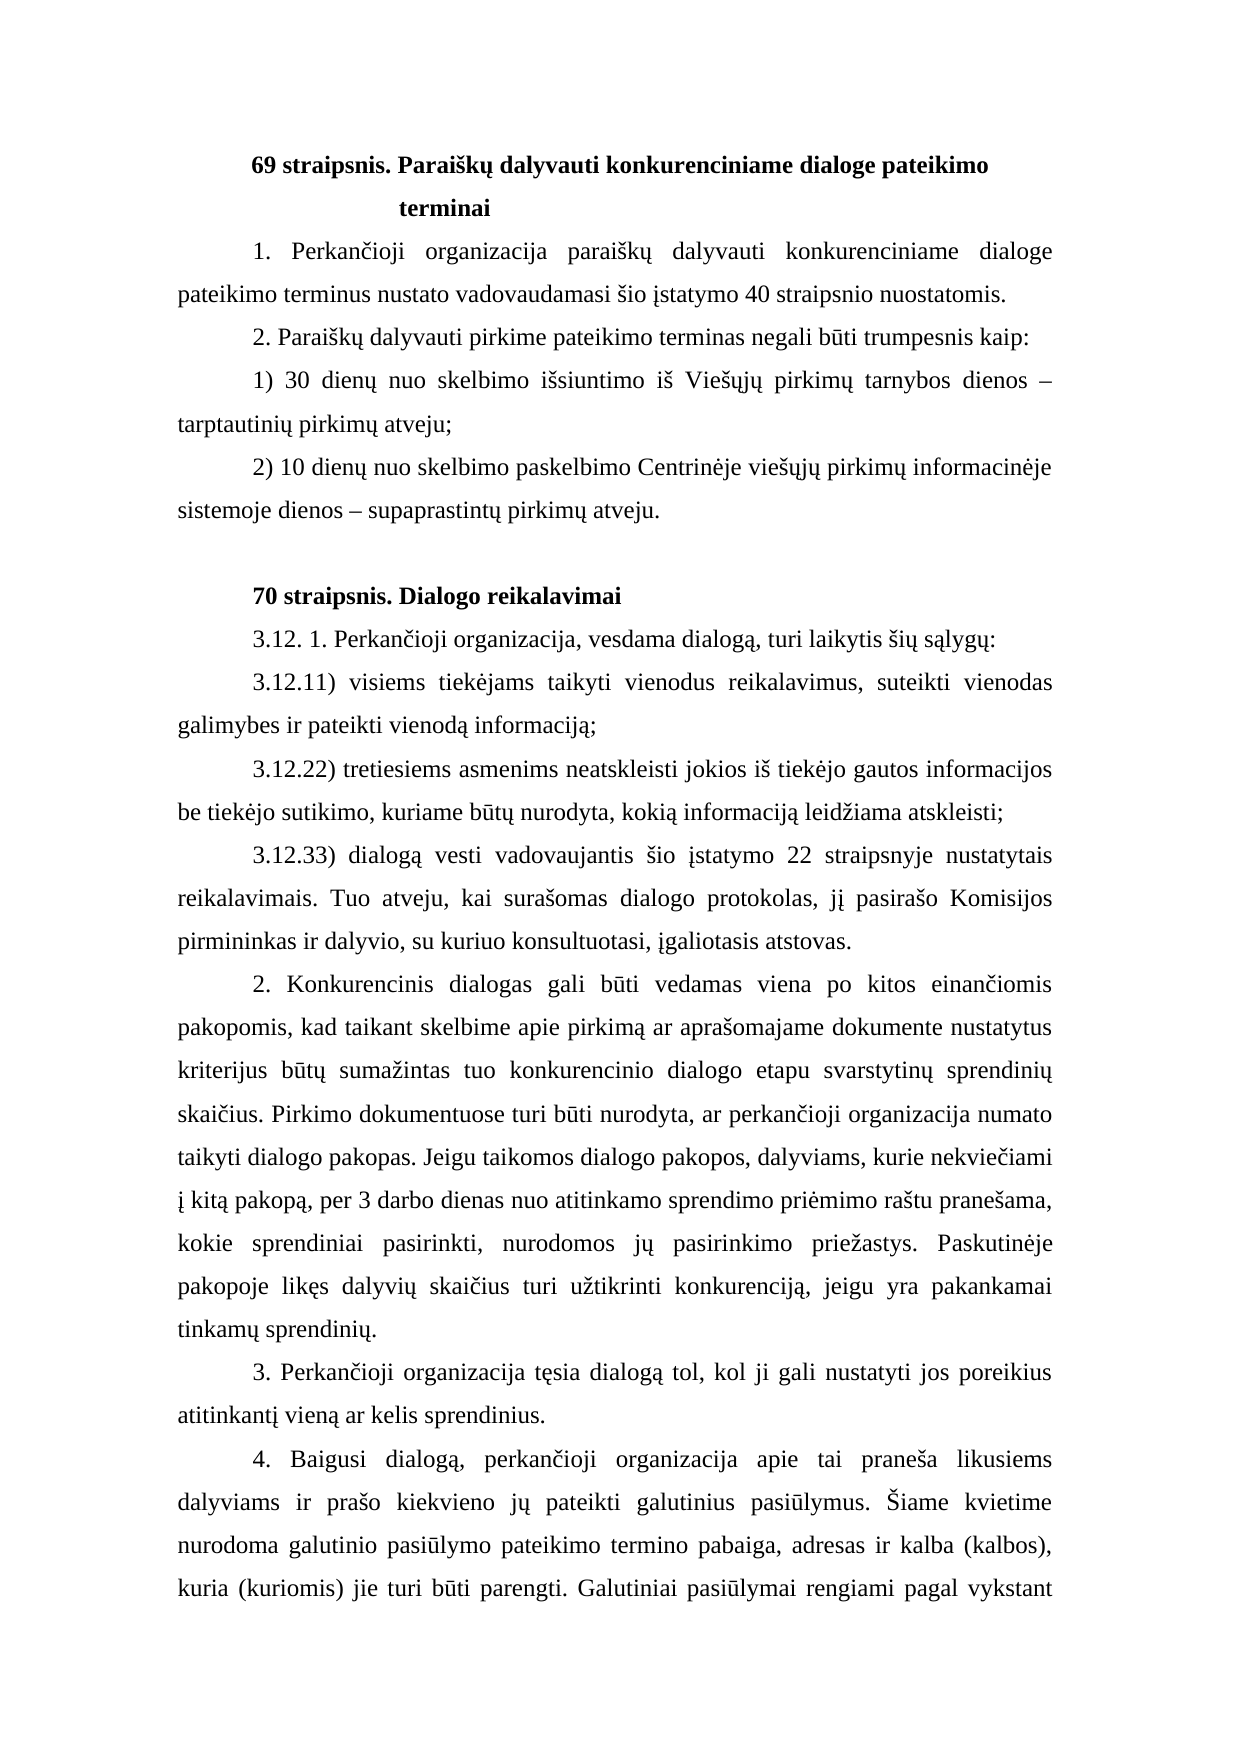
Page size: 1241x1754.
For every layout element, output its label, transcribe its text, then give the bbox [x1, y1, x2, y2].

text 1. Perkančioji organizacija paraiškų dalyvauti konkurenciniame dialoge pateikimo terminus nustato vadovaudamasi šio įstatymo 40 straipsnio nuostatomis. [177, 236, 1053, 308]
text 4. Baigusi dialogą, perkančioji organizacija apie tai praneša likusiems dalyviams ir prašo kiekvieno jų pateikti galutinius pasiūlymus. Šiame kvietime nurodoma galutinio pasiūlymo pateikimo termino pabaiga, adresas ir kalba (kalbos), kuria (kuriomis) jie turi būti parengti. Galutiniai pasiūlymai rengiami pagal vykstant [177, 1444, 1053, 1602]
subtitle 3) dialogą vesti vadovaujantis šio įstatymo 22 straipsnyje nustatytais reikalavimais. Tuo atveju, kai surašomas dialogo protokolas, jį pasirašo Komisijos pirmininkas ir dalyvio, su kuriuo konsultuotasi, įgaliotasis atstovas. [177, 840, 1053, 955]
text 70 straipsnis. Dialogo reikalavimai [177, 581, 1053, 610]
text 2) 10 dienų nuo skelbimo paskelbimo Centrinėje viešųjų pirkimų informacinėje sistemoje dienos – supaprastintų pirkimų atveju. [177, 452, 1053, 524]
subtitle 2) tretiesiems asmenims neatskleisti jokios iš tiekėjo gautos informacijos be tiekėjo sutikimo, kuriame būtų nurodyta, kokią informaciją leidžiama atskleisti; [177, 754, 1053, 826]
text 69 straipsnis. Paraiškų dalyvauti konkurenciniame dialoge pateikimo terminai [251, 150, 1053, 222]
text 3. Perkančioji organizacija tęsia dialogą tol, kol ji gali nustatyti jos poreikius atitinkantį vieną ar kelis sprendinius. [177, 1357, 1053, 1429]
subtitle 1. Perkančioji organizacija, vesdama dialogą, turi laikytis šių sąlygų: [177, 624, 1053, 653]
subtitle 1) visiems tiekėjams taikyti vienodus reikalavimus, suteikti vienodas galimybes ir pateikti vienodą informaciją; [177, 667, 1053, 739]
text 2. Paraiškų dalyvauti pirkime pateikimo terminas negali būti trumpesnis kaip: [177, 322, 1053, 351]
text 1) 30 dienų nuo skelbimo išsiuntimo iš Viešųjų pirkimų tarnybos dienos – tarptautinių pirkimų atveju; [177, 366, 1053, 437]
text 2. Konkurencinis dialogas gali būti vedamas viena po kitos einančiomis pakopomis, kad taikant skelbime apie pirkimą ar aprašomajame dokumente nustatytus kriterijus būtų sumažintas tuo konkurencinio dialogo etapu svarstytinų sprendinių skaičius. Pirkimo dokumentuose turi būti nurodyta, ar perkančioji organizacija numato taikyti dialogo pakopas. Jeigu taikomos dialogo pakopos, dalyviams, kurie nekviečiami į kitą pakopą, per 3 darbo dienas nuo atitinkamo sprendimo priėmimo raštu pranešama, kokie sprendiniai pasirinkti, nurodomos jų pasirinkimo priežastys. Paskutinėje pakopoje likęs dalyvių skaičius turi užtikrinti konkurenciją, jeigu yra pakankamai tinkamų sprendinių. [177, 969, 1053, 1343]
